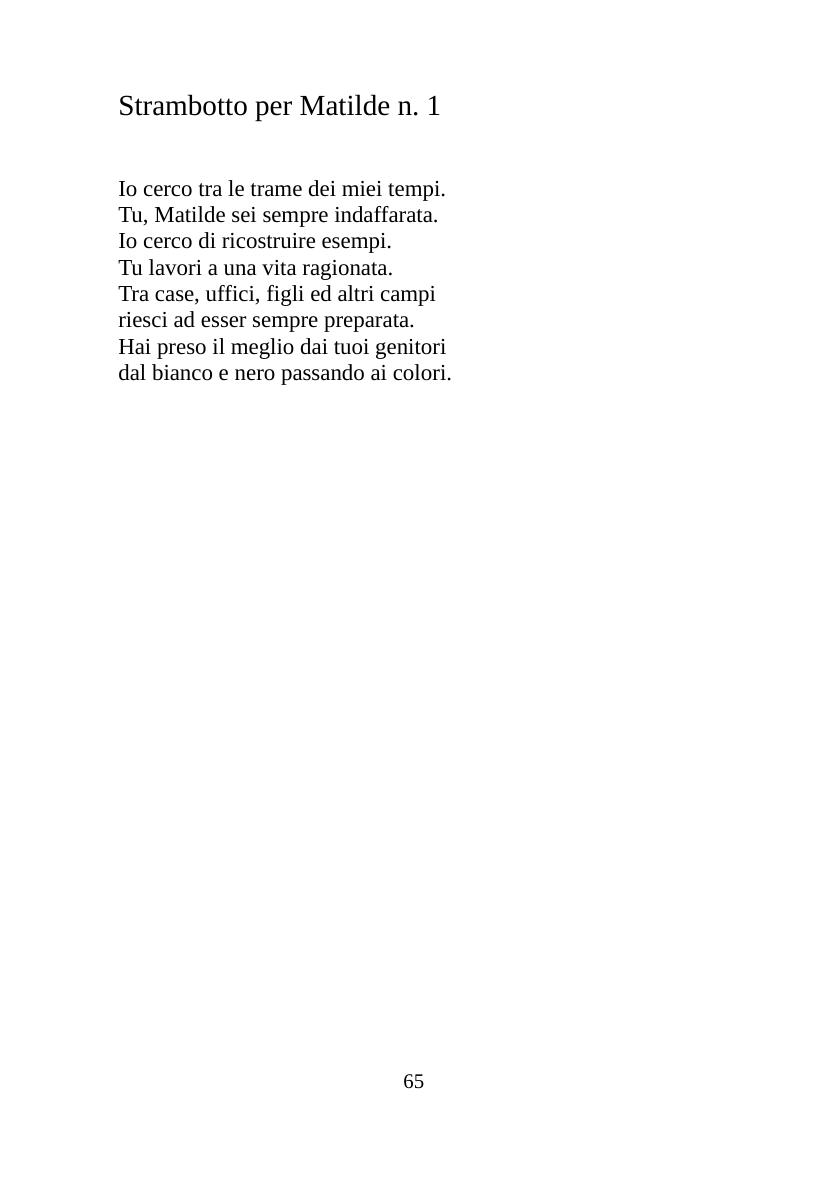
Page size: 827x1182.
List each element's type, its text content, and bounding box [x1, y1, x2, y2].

text Io cerco tra le trame dei miei tempi. [88, 175, 738, 201]
text Tra case, uffici, figli ed altri campi [88, 280, 738, 307]
text riesci ad esser sempre preparata. [88, 307, 738, 333]
text dal bianco e nero passando ai colori. [88, 359, 738, 386]
text Tu lavori a una vita ragionata. [88, 254, 738, 280]
text Hai preso il meglio dai tuoi genitori [88, 333, 738, 359]
text Io cerco di ricostruire esempi. [88, 227, 738, 254]
subtitle Strambotto per Matilde n. 1 [88, 88, 738, 122]
text Tu, Matilde sei sempre indaffarata. [88, 201, 738, 227]
